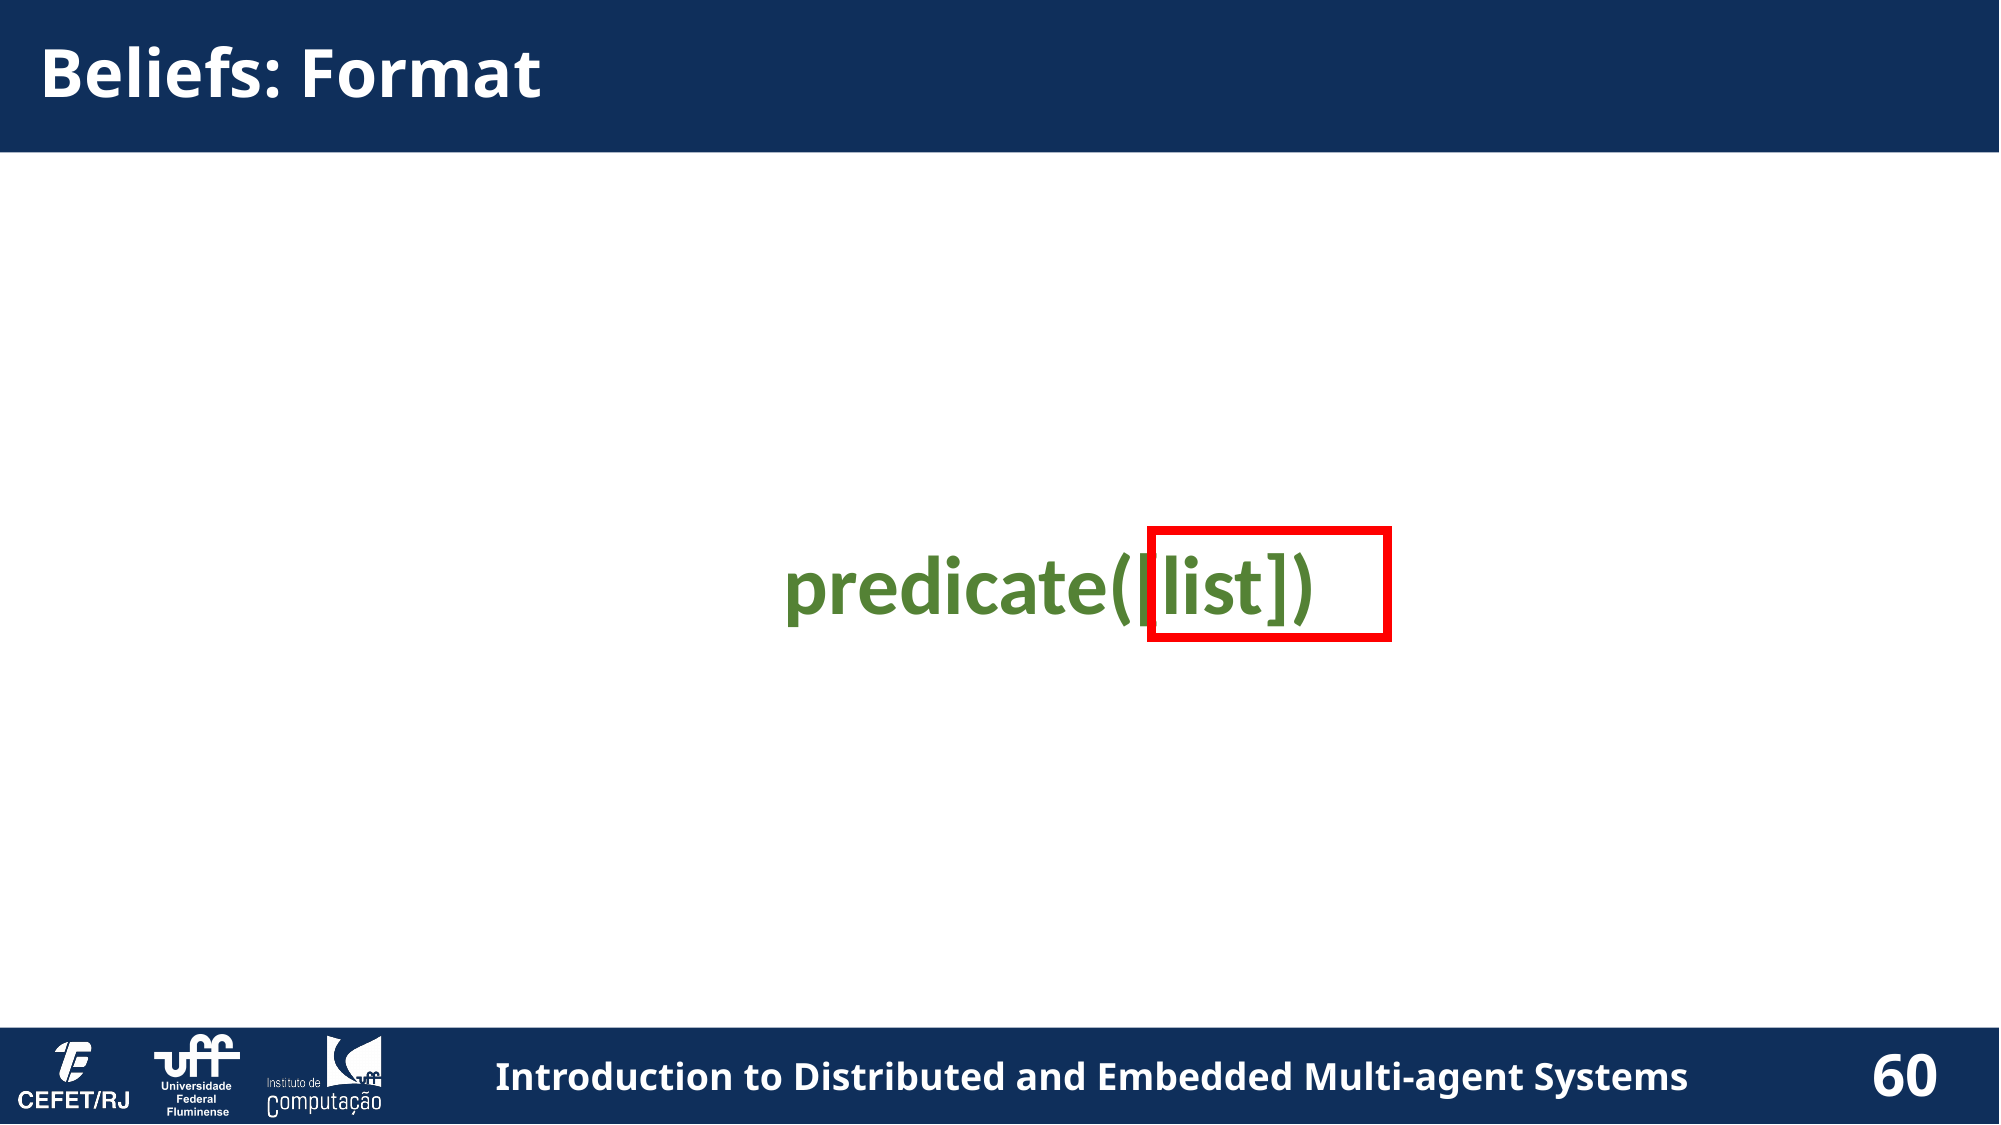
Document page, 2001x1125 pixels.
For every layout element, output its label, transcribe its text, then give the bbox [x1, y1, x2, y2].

text_box predicate([list]) [212, 523, 1907, 639]
picture [265, 1033, 383, 1118]
picture [18, 1021, 129, 1125]
text_box predicate([list]) [1156, 535, 1383, 633]
text_box Beliefs: Format [25, 23, 1999, 119]
picture [153, 1033, 241, 1121]
